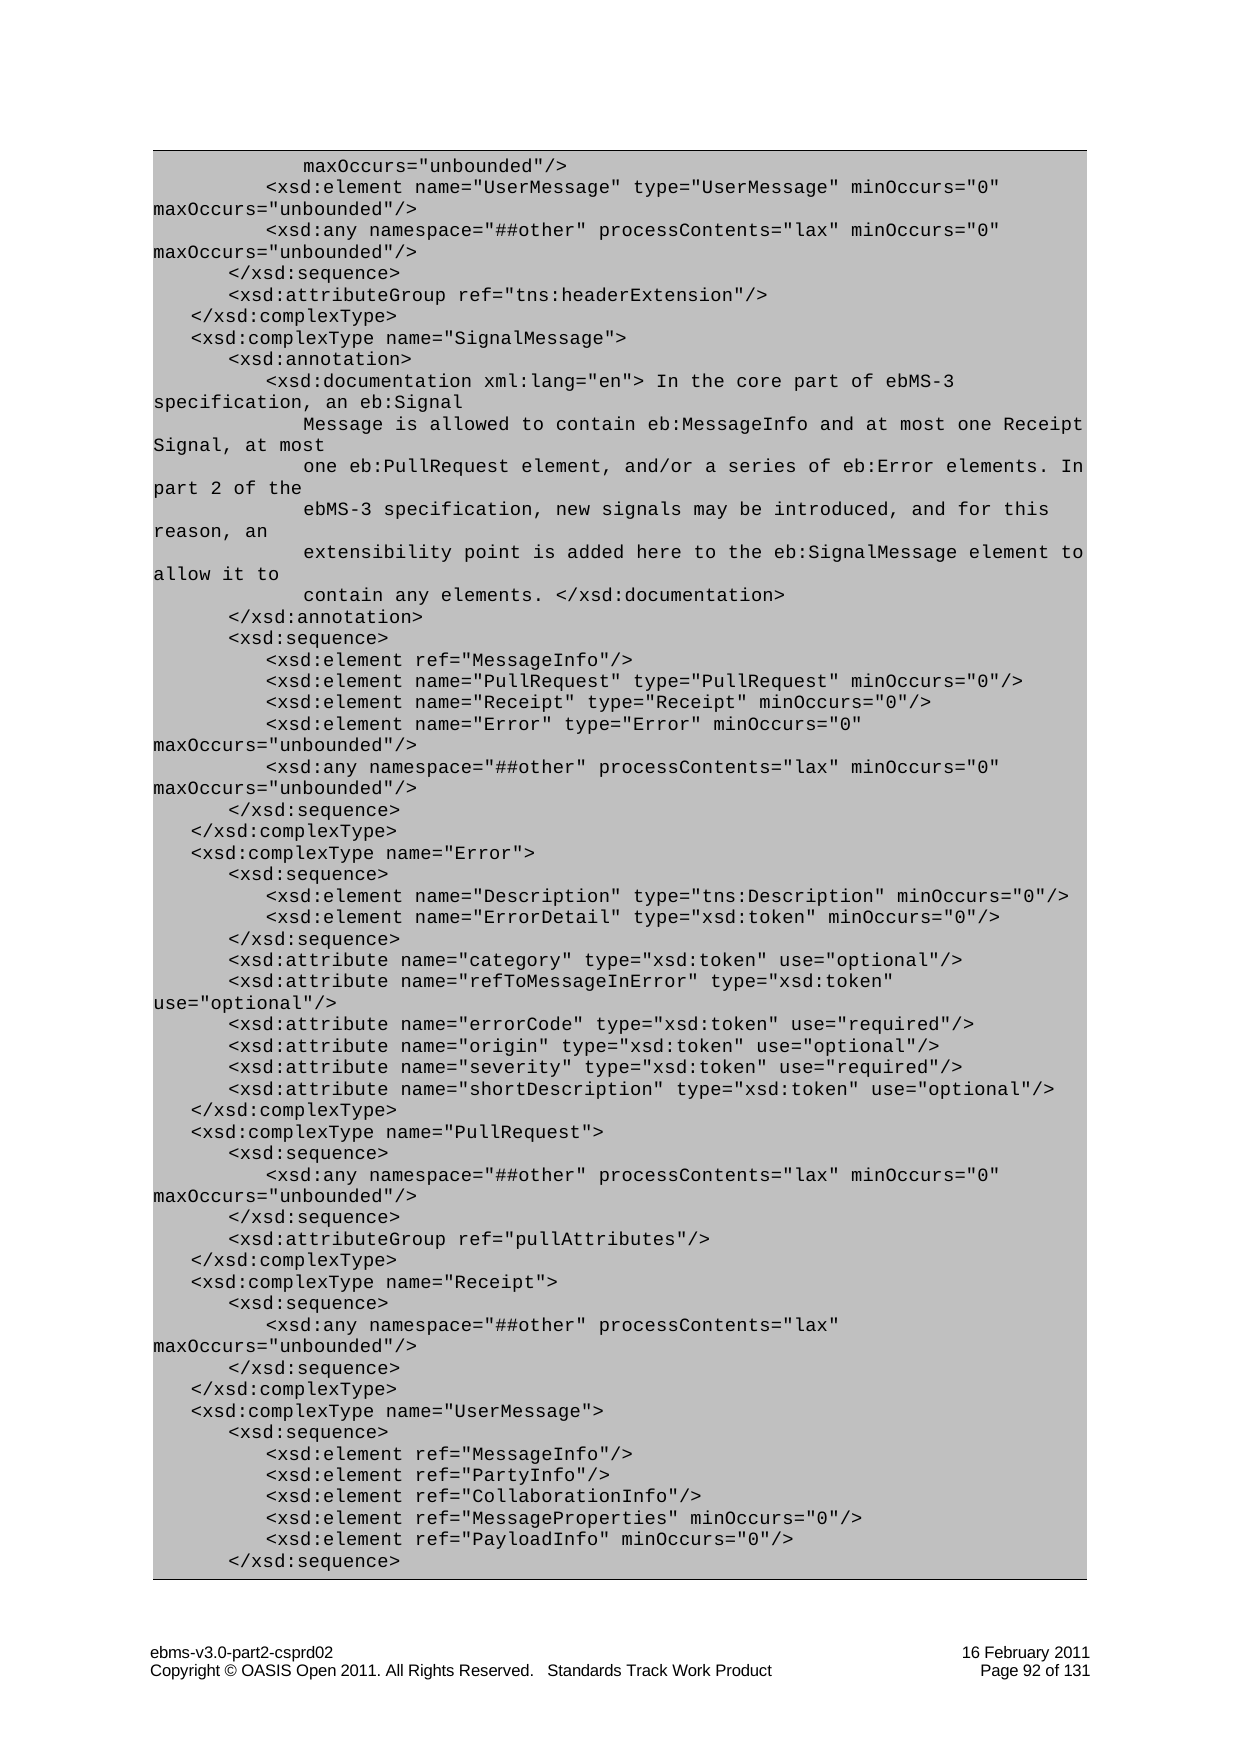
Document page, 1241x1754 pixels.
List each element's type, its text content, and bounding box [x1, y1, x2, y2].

text ebMS-3 specification, new signals may be introduced, and for this reason, an [153, 493, 1087, 536]
text extensibility point is added here to the eb:SignalMessage element to allow it to [153, 536, 1087, 579]
text <xsd:sequence> [153, 858, 1087, 879]
text <xsd:documentation xml:lang="en"> In the core part of ebMS-3 specification, an eb:Signal [153, 364, 1087, 407]
text <xsd:element ref="MessageInfo"/> [153, 643, 1087, 665]
text <xsd:complexType name="PullRequest"> [153, 1116, 1087, 1137]
text <xsd:attribute name="category" type="xsd:token" use="optional"/> [153, 944, 1087, 965]
text <xsd:element name="UserMessage" type="UserMessage" minOccurs="0" maxOccurs="unbounded"/> [153, 171, 1087, 214]
text <xsd:complexType name="SignalMessage"> [153, 322, 1087, 343]
text <xsd:element name="Receipt" type="Receipt" minOccurs="0"/> [153, 686, 1087, 708]
text <xsd:complexType name="UserMessage"> [153, 1394, 1087, 1416]
text <xsd:sequence> [153, 1416, 1087, 1437]
text </xsd:complexType> [153, 300, 1087, 322]
text </xsd:sequence> [153, 922, 1087, 944]
text <xsd:sequence> [153, 1137, 1087, 1158]
text <xsd:complexType name="Error"> [153, 837, 1087, 858]
text <xsd:element ref="PartyInfo"/> [153, 1459, 1087, 1480]
text </xsd:complexType> [153, 1373, 1087, 1394]
text <xsd:attribute name="errorCode" type="xsd:token" use="required"/> [153, 1008, 1087, 1030]
text </xsd:sequence> [153, 1352, 1087, 1373]
text </xsd:complexType> [153, 1094, 1087, 1116]
text <xsd:any namespace="##other" processContents="lax" minOccurs="0" maxOccurs="unbounded"/> [153, 1158, 1087, 1201]
text <xsd:attributeGroup ref="pullAttributes"/> [153, 1223, 1087, 1244]
text </xsd:sequence> [153, 257, 1087, 279]
text <xsd:annotation> [153, 343, 1087, 364]
text Message is allowed to contain eb:MessageInfo and at most one Receipt Signal, at most [153, 407, 1087, 450]
text contain any elements. </xsd:documentation> [153, 579, 1087, 601]
text <xsd:element ref="CollaborationInfo"/> [153, 1480, 1087, 1502]
text <xsd:any namespace="##other" processContents="lax" minOccurs="0" maxOccurs="unbounded"/> [153, 751, 1087, 794]
text </xsd:complexType> [153, 1244, 1087, 1266]
text <xsd:attribute name="refToMessageInError" type="xsd:token" use="optional"/> [153, 965, 1087, 1008]
text </xsd:sequence> [153, 1201, 1087, 1223]
text </xsd:complexType> [153, 815, 1087, 837]
text <xsd:element ref="PayloadInfo" minOccurs="0"/> [153, 1523, 1087, 1545]
text <xsd:element name="Description" type="tns:Description" minOccurs="0"/> [153, 879, 1087, 901]
text one eb:PullRequest element, and/or a series of eb:Error elements. In part 2 of the [153, 450, 1087, 493]
text </xsd:sequence> [153, 794, 1087, 815]
text <xsd:any namespace="##other" processContents="lax" minOccurs="0" maxOccurs="unbounded"/> [153, 214, 1087, 257]
text </xsd:sequence> [153, 1545, 1087, 1579]
text maxOccurs="unbounded"/> [153, 151, 1087, 171]
text <xsd:attributeGroup ref="tns:headerExtension"/> [153, 279, 1087, 300]
text <xsd:element ref="MessageProperties" minOccurs="0"/> [153, 1502, 1087, 1523]
text <xsd:attribute name="shortDescription" type="xsd:token" use="optional"/> [153, 1073, 1087, 1094]
text <xsd:any namespace="##other" processContents="lax" maxOccurs="unbounded"/> [153, 1309, 1087, 1352]
text <xsd:sequence> [153, 1287, 1087, 1309]
text <xsd:element ref="MessageInfo"/> [153, 1437, 1087, 1459]
text <xsd:element name="Error" type="Error" minOccurs="0" maxOccurs="unbounded"/> [153, 708, 1087, 751]
text <xsd:complexType name="Receipt"> [153, 1266, 1087, 1287]
text </xsd:annotation> [153, 601, 1087, 622]
text <xsd:element name="ErrorDetail" type="xsd:token" minOccurs="0"/> [153, 901, 1087, 922]
text <xsd:element name="PullRequest" type="PullRequest" minOccurs="0"/> [153, 665, 1087, 686]
text <xsd:sequence> [153, 622, 1087, 643]
text <xsd:attribute name="severity" type="xsd:token" use="required"/> [153, 1051, 1087, 1073]
text <xsd:attribute name="origin" type="xsd:token" use="optional"/> [153, 1030, 1087, 1051]
